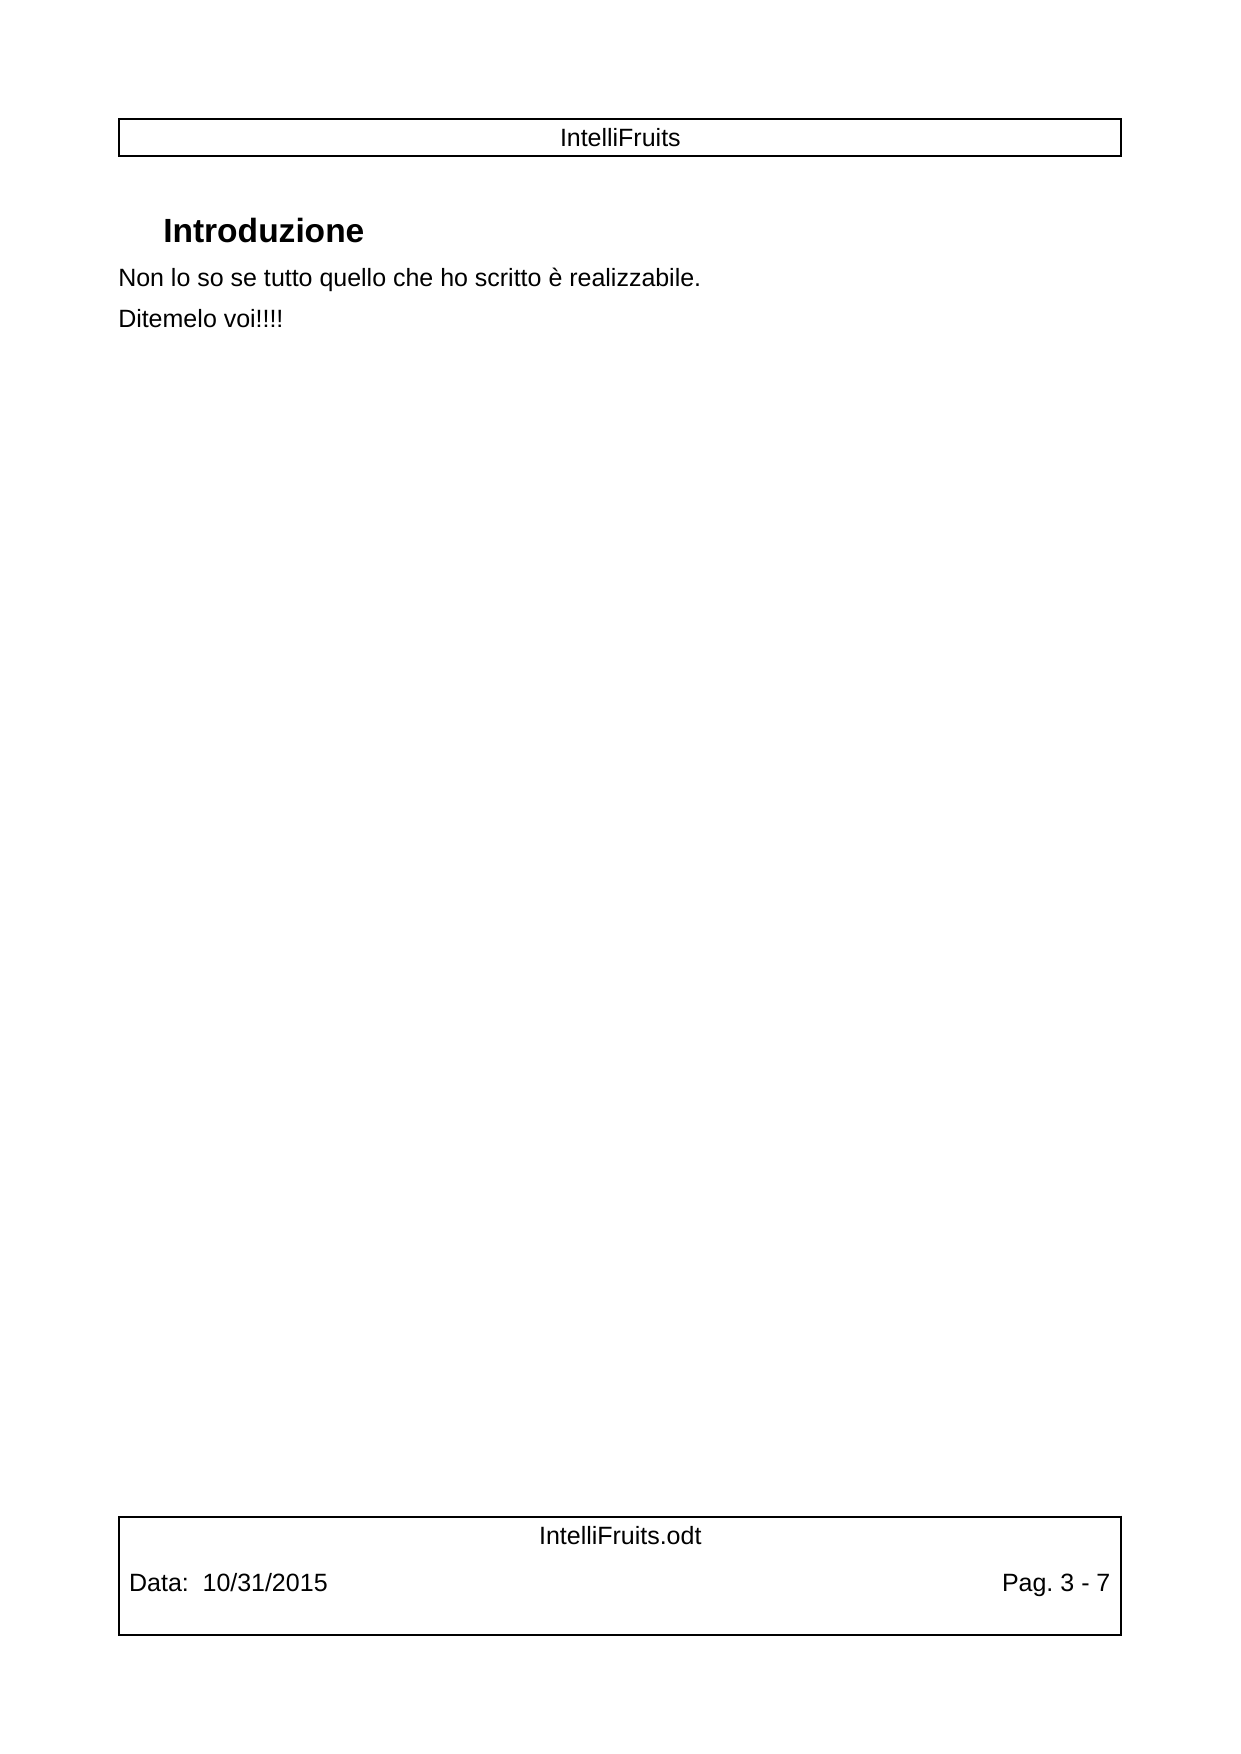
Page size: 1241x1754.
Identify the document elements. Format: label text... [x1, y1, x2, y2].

text Non lo so se tutto quello che ho scritto è realizzabile. [118, 262, 1122, 291]
text Ditemelo voi!!!! [118, 304, 1122, 332]
subtitle Introduzione [118, 211, 1122, 250]
